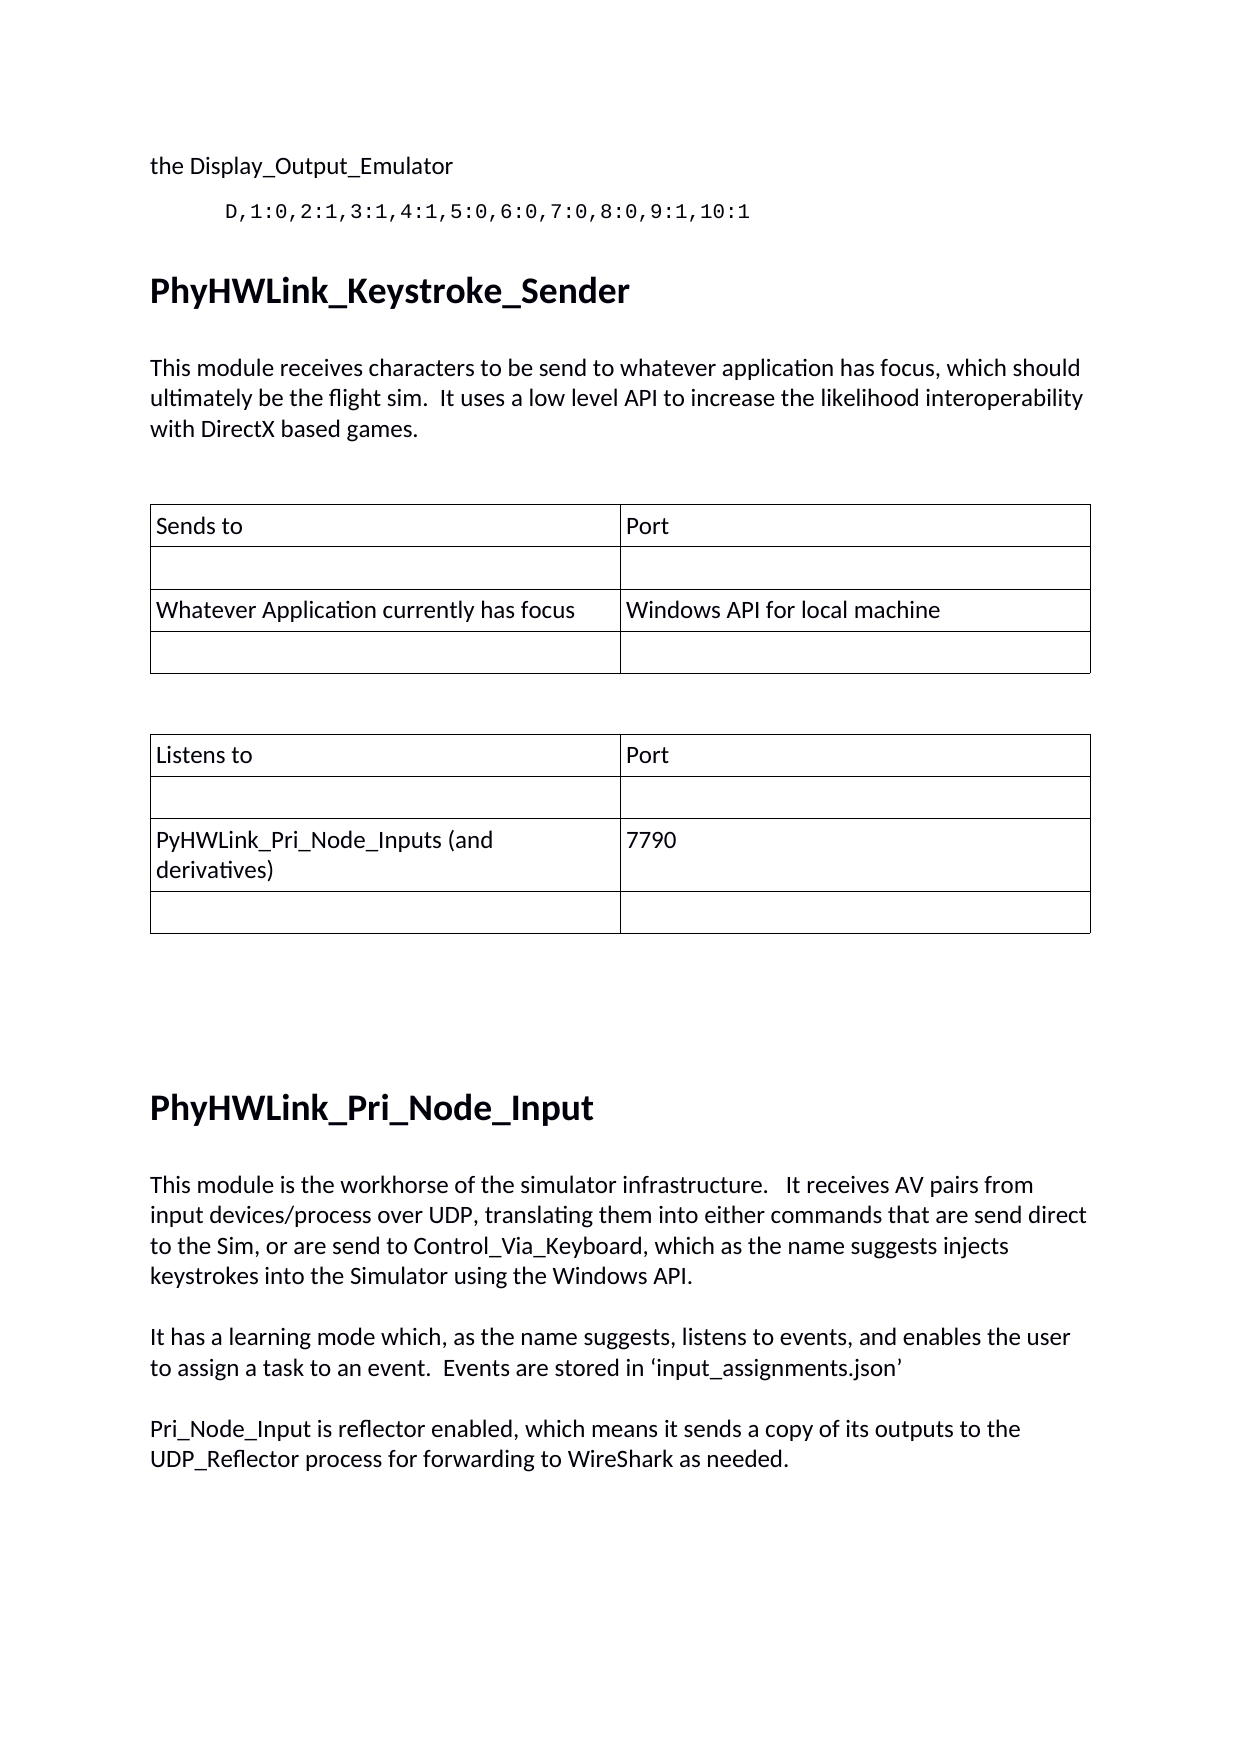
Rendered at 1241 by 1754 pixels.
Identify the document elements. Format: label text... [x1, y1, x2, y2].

text This module receives characters to be send to whatever application has focus, which should ultimately be the flight sim. It uses a low level API to increase the likelihood interoperability with DirectX based games. [150, 352, 1090, 443]
table_cell [621, 547, 1090, 588]
text Pri_Node_Input is reflector enabled, which means it sends a copy of its outputs to the UDP_Reflector process for forwarding to WireShark as needed. [150, 1413, 1090, 1474]
subtitle PhyHWLink_Keystroke_Sender [150, 267, 1090, 313]
table_cell [621, 632, 1090, 673]
table_cell [151, 547, 620, 588]
table_header Listens to [151, 735, 620, 776]
table_header Sends to [151, 505, 620, 546]
table_cell [621, 892, 1090, 933]
text It has a learning mode which, as the name suggests, listens to events, and enables the user to assign a task to an event. Events are stored in ‘input_assignments.json’ [150, 1321, 1090, 1382]
table_cell PyHWLink_Pri_Node_Inputs (and derivatives) [151, 819, 620, 891]
table_header Port [621, 505, 1090, 546]
table_cell [151, 777, 620, 818]
table_cell [151, 892, 620, 933]
text D,1:0,2:1,3:1,4:1,5:0,6:0,7:0,8:0,9:1,10:1 [225, 201, 1090, 225]
table_cell Whatever Application currently has focus [151, 590, 620, 631]
table_cell [151, 632, 620, 673]
text the Display_Output_Emulator [150, 150, 1090, 181]
text This module is the workhorse of the simulator infrastructure. It receives AV pairs from input devices/process over UDP, translating them into either commands that are send direct to the Sim, or are send to Control_Via_Keyboard, which as the name suggests injects keystrokes into the Simulator using the Windows API. [150, 1169, 1090, 1291]
table_cell [621, 777, 1090, 818]
subtitle PhyHWLink_Pri_Node_Input [150, 1084, 1090, 1130]
table_cell 7790 [621, 819, 1090, 891]
table_cell Windows API for local machine [621, 590, 1090, 631]
table_header Port [621, 735, 1090, 776]
